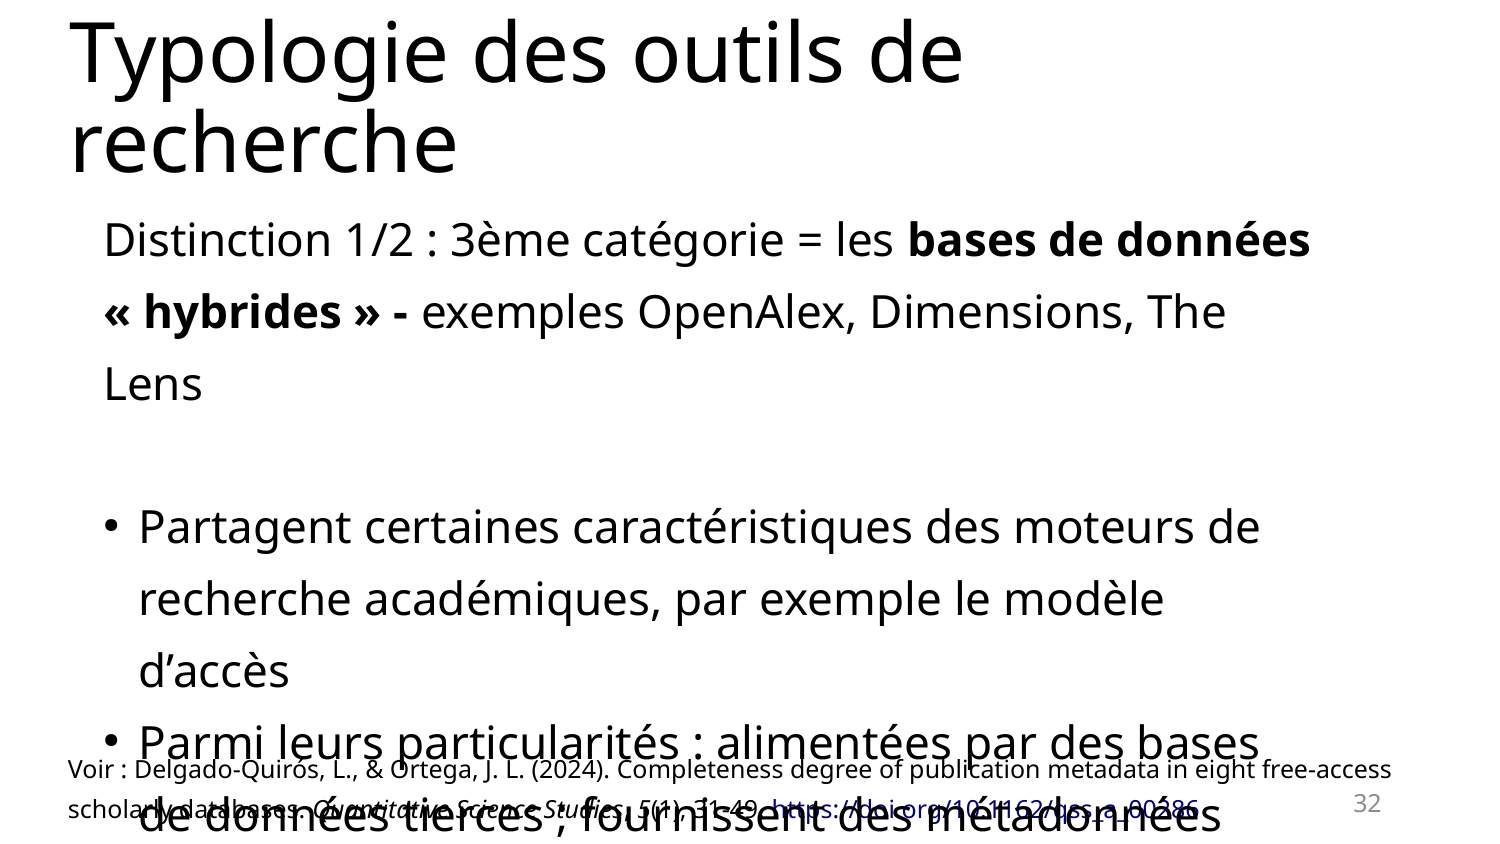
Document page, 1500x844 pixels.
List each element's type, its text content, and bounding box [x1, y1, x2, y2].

title Typologie des outils de recherche [55, 18, 1349, 183]
text_box Voir : Delgado-Quirós, L., & Ortega, J. L. (2024). Completeness degree of publication metadata in eight free-access scholarly databases. Quantitative Science Studies, 5(1), 31‑49. https://doi.org/10.1162/qss_a_00286 [53, 739, 1477, 813]
text_box Distinction 1/2 : 3ème catégorie = les bases de données « hybrides » - exemples OpenAlex, Dimensions, The Lens Partagent certaines caractéristiques des moteurs de recherche académiques, par exemple le modèle d’accès Parmi leurs particularités : alimentées par des bases de données tierces ; fournissent des métadonnées plus complètes et en plus grand nombre que les moteurs de recherche [88, 190, 1329, 732]
